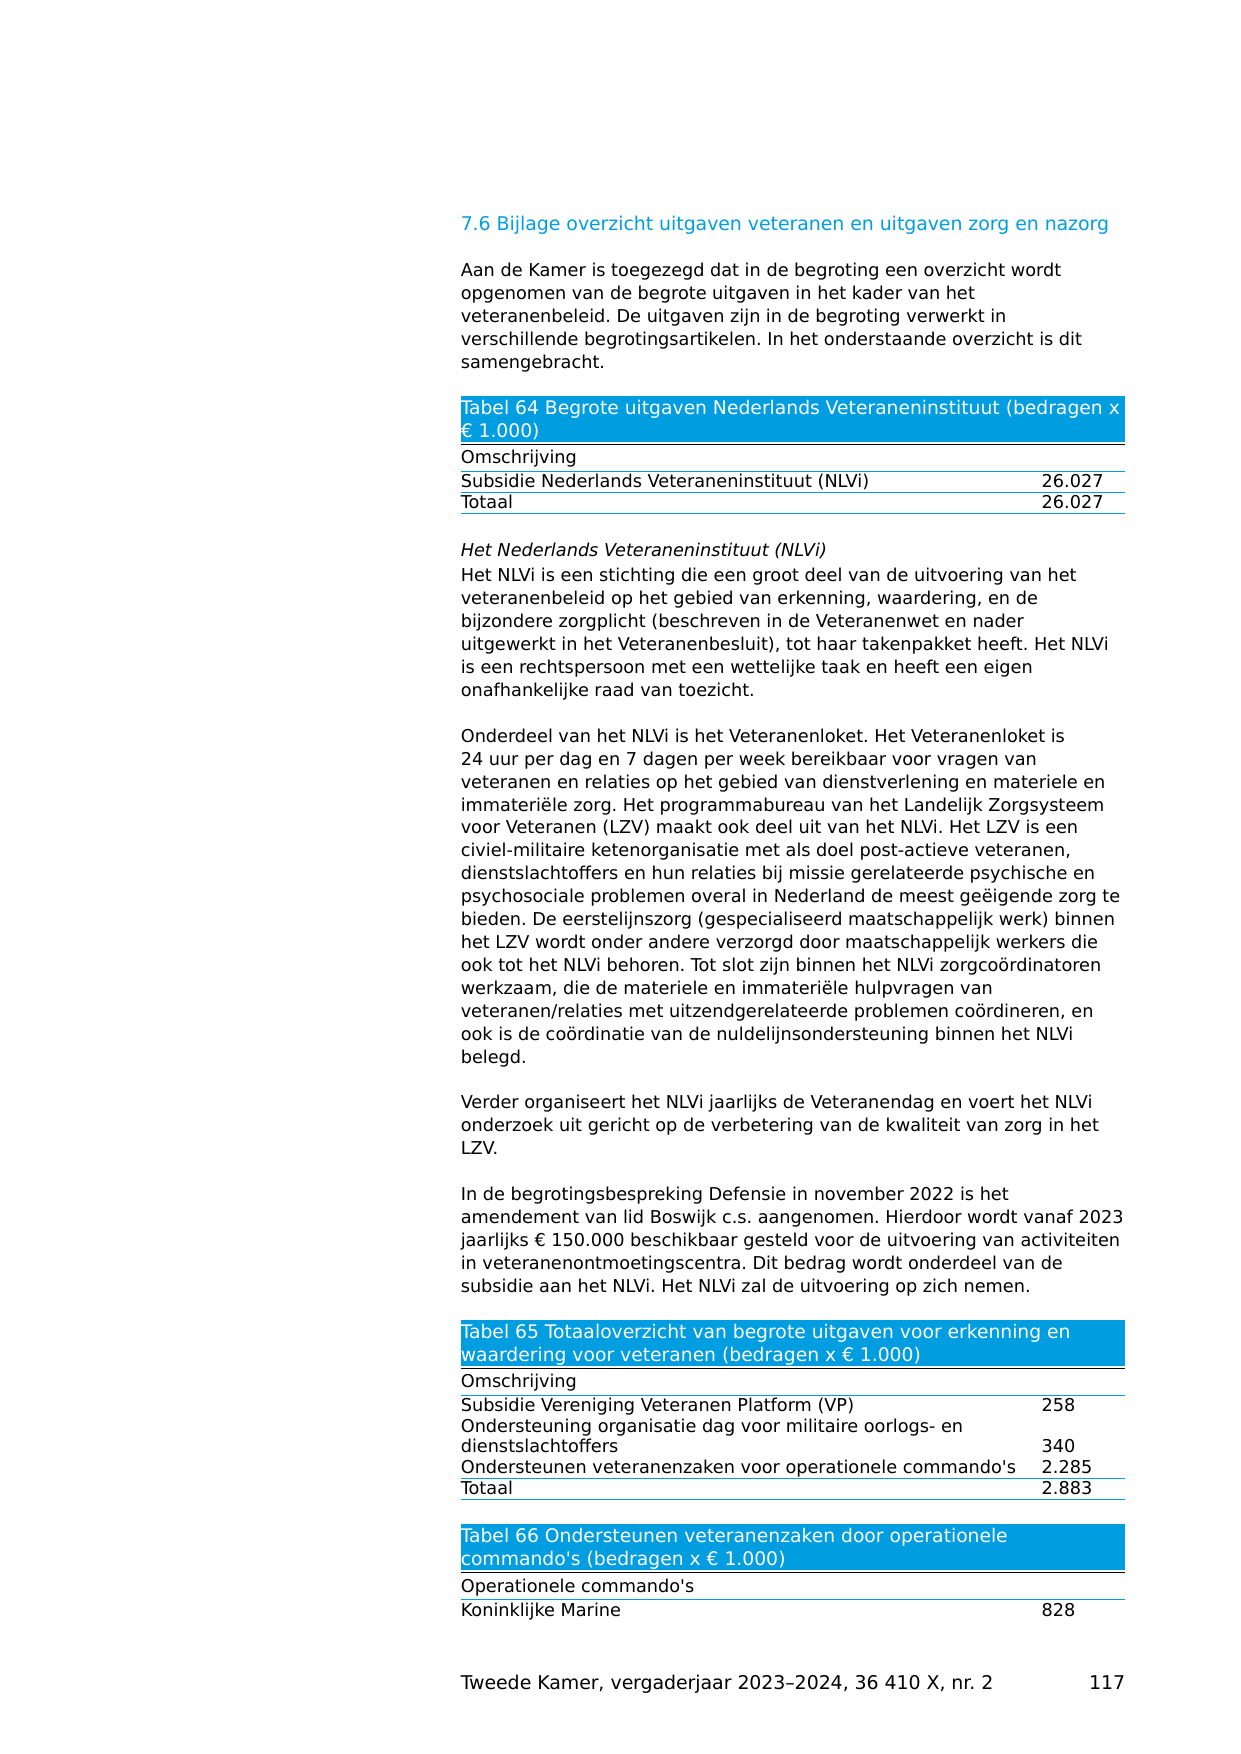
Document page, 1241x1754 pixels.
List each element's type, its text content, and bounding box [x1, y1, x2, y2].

table_cell [1039, 1369, 1125, 1395]
table_cell Ondersteunen veteranenzaken voor operationele commando's [461, 1457, 1038, 1478]
table_cell Operationele commando's [461, 1573, 1038, 1599]
text Het NLVi is een stichting die een groot deel van de uitvoering van het veteranenbeleid op het gebied van erkenning, waardering, en de bijzondere zorgplicht (beschreven in de Veteranenwet en nader uitgewerkt in het Veteranenbesluit), tot haar takenpakket heeft. Het NLVi is een rechtspersoon met een wettelijke taak en heeft een eigen onafhankelijke raad van toezicht. [461, 563, 1125, 701]
table_cell 2.883 [1039, 1479, 1125, 1499]
table_cell Subsidie Nederlands Veteraneninstituut (NLVi) [461, 472, 1038, 492]
table_cell 258 [1039, 1396, 1125, 1416]
table_cell 2.285 [1039, 1457, 1125, 1478]
table_cell Ondersteuning organisatie dag voor militaire oorlogs- en dienstslachtoffers [461, 1416, 1038, 1457]
table_cell Totaal [461, 493, 1038, 513]
table_cell 828 [1039, 1600, 1125, 1620]
table_cell 26.027 [1039, 472, 1125, 492]
table_cell Omschrijving [461, 1369, 1038, 1395]
text Het Nederlands Veteraneninstituut (NLVi) [461, 538, 1125, 561]
table_cell [1039, 445, 1125, 471]
table_cell 26.027 [1039, 493, 1125, 513]
text In de begrotingsbespreking Defensie in november 2022 is het amendement van lid Boswijk c.s. aangenomen. Hierdoor wordt vanaf 2023 jaarlijks € 150.000 beschikbaar gesteld voor de uitvoering van activiteiten in veteranenontmoetingscentra. Dit bedrag wordt onderdeel van de subsidie aan het NLVi. Het NLVi zal de uitvoering op zich nemen. [461, 1182, 1125, 1297]
text Aan de Kamer is toegezegd dat in de begroting een overzicht wordt opgenomen van de begrote uitgaven in het kader van het veteranenbeleid. De uitgaven zijn in de begroting verwerkt in verschillende begrotingsartikelen. In het onderstaande overzicht is dit samengebracht. [461, 258, 1125, 373]
text Onderdeel van het NLVi is het Veteranenloket. Het Veteranenloket is 24 uur per dag en 7 dagen per week bereikbaar voor vragen van veteranen en relaties op het gebied van dienstverlening en materiele en immateriële zorg. Het programmabureau van het Landelijk Zorgsysteem voor Veteranen (LZV) maakt ook deel uit van het NLVi. Het LZV is een civiel-militaire ketenorganisatie met als doel post-actieve veteranen, dienstslachtoffers en hun relaties bij missie gerelateerde psychische en psychosociale problemen overal in Nederland de meest geëigende zorg te bieden. De eerstelijnszorg (gespecialiseerd maatschappelijk werk) binnen het LZV wordt onder andere verzorgd door maatschappelijk werkers die ook tot het NLVi behoren. Tot slot zijn binnen het NLVi zorgcoördinatoren werkzaam, die de materiele en immateriële hulpvragen van veteranen/relaties met uitzendgerelateerde problemen coördineren, en ook is de coördinatie van de nuldelijnsondersteuning binnen het NLVi belegd. [461, 724, 1125, 1068]
table_cell Subsidie Vereniging Veteranen Platform (VP) [461, 1396, 1038, 1416]
table_cell Omschrijving [461, 445, 1038, 471]
text Verder organiseert het NLVi jaarlijks de Veteranendag en voert het NLVi onderzoek uit gericht op de verbetering van de kwaliteit van zorg in het LZV. [461, 1091, 1125, 1159]
table_cell [1039, 1573, 1125, 1599]
table_cell 340 [1039, 1416, 1125, 1457]
table_cell Totaal [461, 1479, 1038, 1499]
table_cell Koninklijke Marine [461, 1600, 1038, 1620]
title 7.6 Bijlage overzicht uitgaven veteranen en uitgaven zorg en nazorg [461, 213, 1125, 235]
